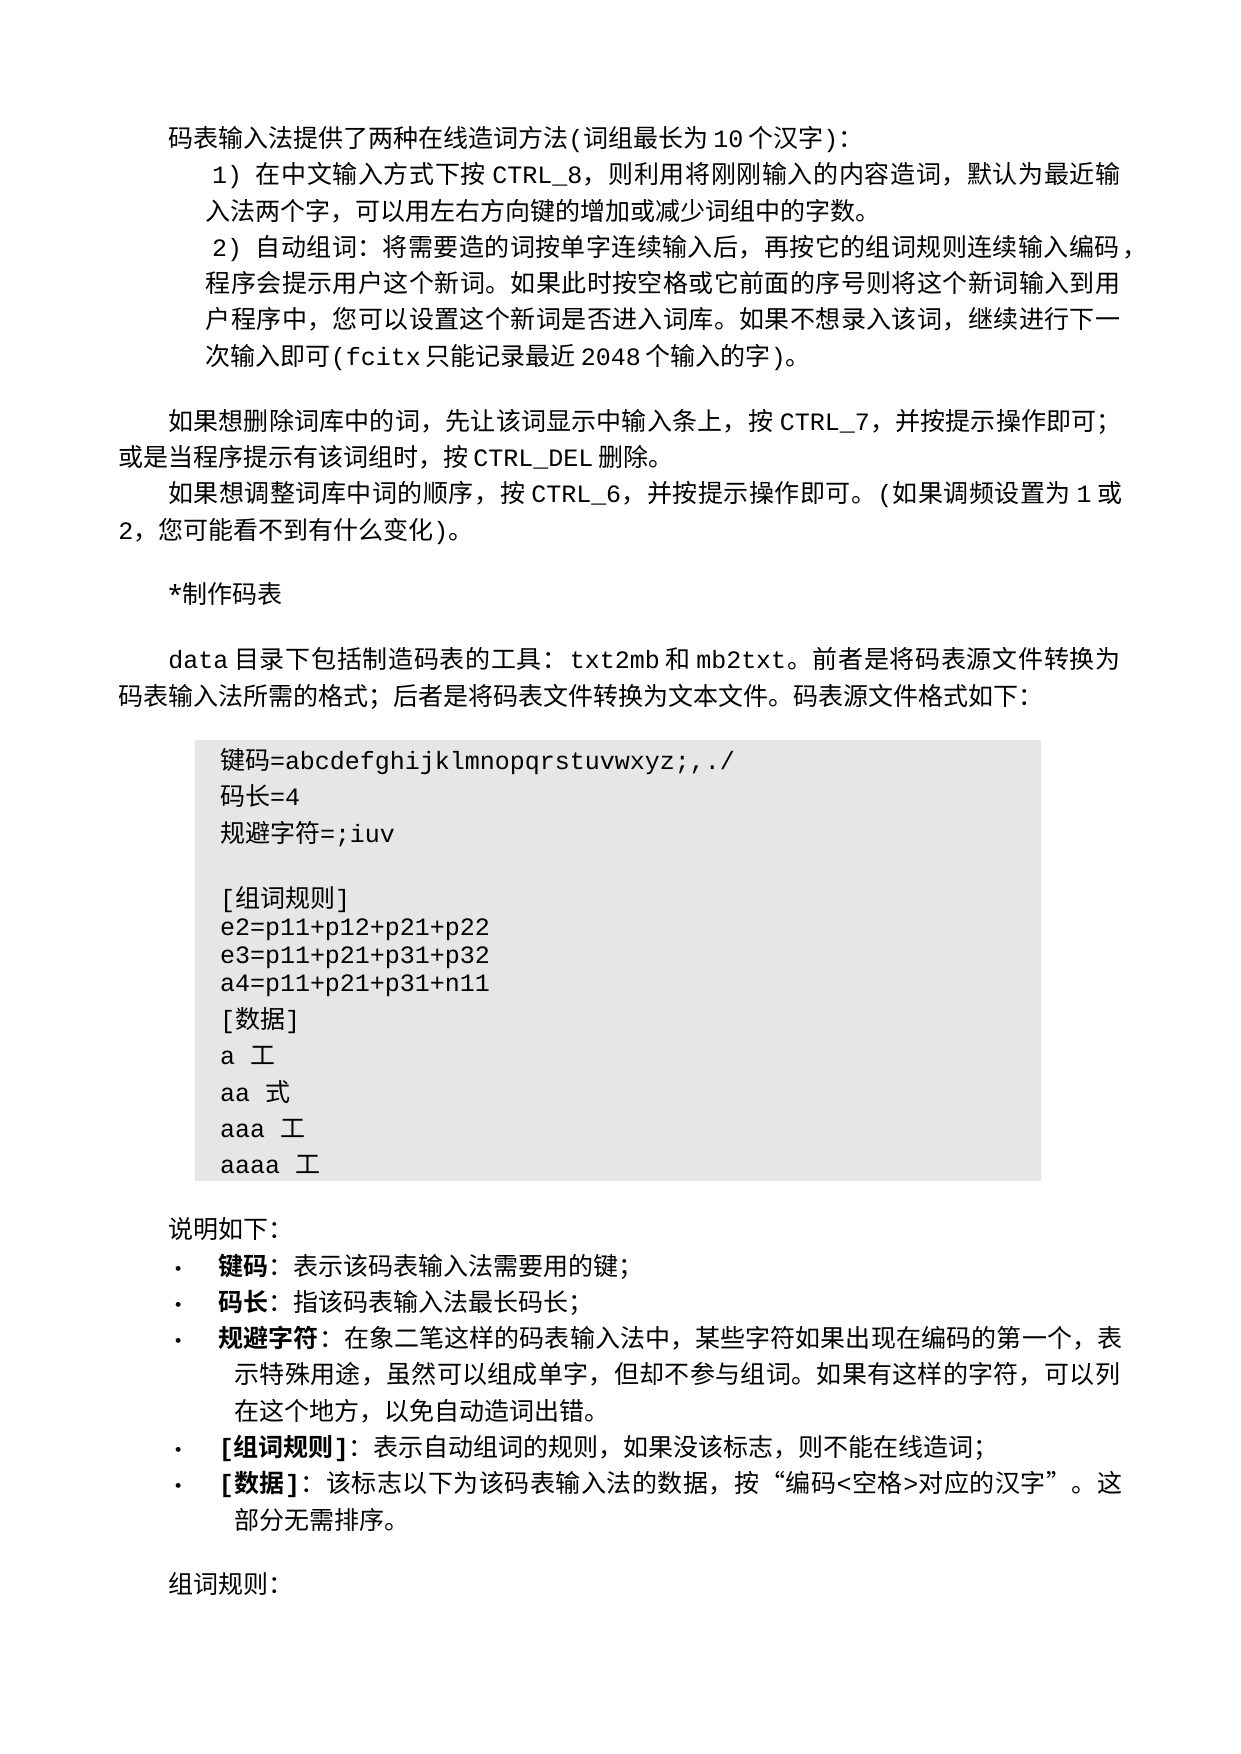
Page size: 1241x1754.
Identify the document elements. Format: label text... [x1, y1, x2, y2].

text 组词规则： [118, 1564, 1122, 1601]
list 码长：指该码表输入法最长码长； [175, 1282, 1122, 1318]
text 说明如下： [118, 1210, 1122, 1246]
text 如果想调整词库中词的顺序，按CTRL_6，并按提示操作即可。(如果调频设置为1或2，您可能看不到有什么变化)。 [118, 474, 1122, 547]
text 如果想删除词库中的词，先让该词显示中输入条上，按CTRL_7，并按提示操作即可；或是当程序提示有该词组时，按CTRL_DEL删除。 [118, 401, 1122, 474]
list [组词规则]：表示自动组词的规则，如果没该标志，则不能在线造词； [175, 1427, 1122, 1464]
list 自动组词：将需要造的词按单字连续输入后，再按它的组词规则连续输入编码，程序会提示用户这个新词。如果此时按空格或它前面的序号则将这个新词输入到用户程序中，您可以设置这个新词是否进入词库。如果不想录入该词，继续进行下一次输入即可(fcitx只能记录最近2048个输入的字)。 [162, 227, 1122, 373]
list 键码：表示该码表输入法需要用的键； [175, 1246, 1122, 1282]
list 在中文输入方式下按CTRL_8，则利用将刚刚输入的内容造词，默认为最近输入法两个字，可以用左右方向键的增加或减少词组中的字数。 [162, 154, 1122, 227]
text 码表输入法提供了两种在线造词方法(词组最长为10个汉字)： [118, 118, 1122, 154]
list 规避字符：在象二笔这样的码表输入法中，某些字符如果出现在编码的第一个，表示特殊用途，虽然可以组成单字，但却不参与组词。如果有这样的字符，可以列在这个地方，以免自动造词出错。 [175, 1318, 1122, 1427]
list [数据]：该标志以下为该码表输入法的数据，按“编码<空格>对应的汉字”。这部分无需排序。 [175, 1464, 1122, 1536]
text *制作码表 [118, 575, 1122, 611]
text data目录下包括制造码表的工具：txt2mb和mb2txt。前者是将码表源文件转换为码表输入法所需的格式；后者是将码表文件转换为文本文件。码表源文件格式如下： [118, 639, 1122, 712]
table_header 键码=abcdefghijklmnopqrstuvwxyz;,./ 码长=4 规避字符=;iuv [组词规则] e2=p11+p12+p21+p22 e3=p11+p21+p31+p32 a4=p11+p21+p31+n11 [数据] a 工 aa 式 aaa 工 aaaa 工 [195, 740, 1041, 1181]
